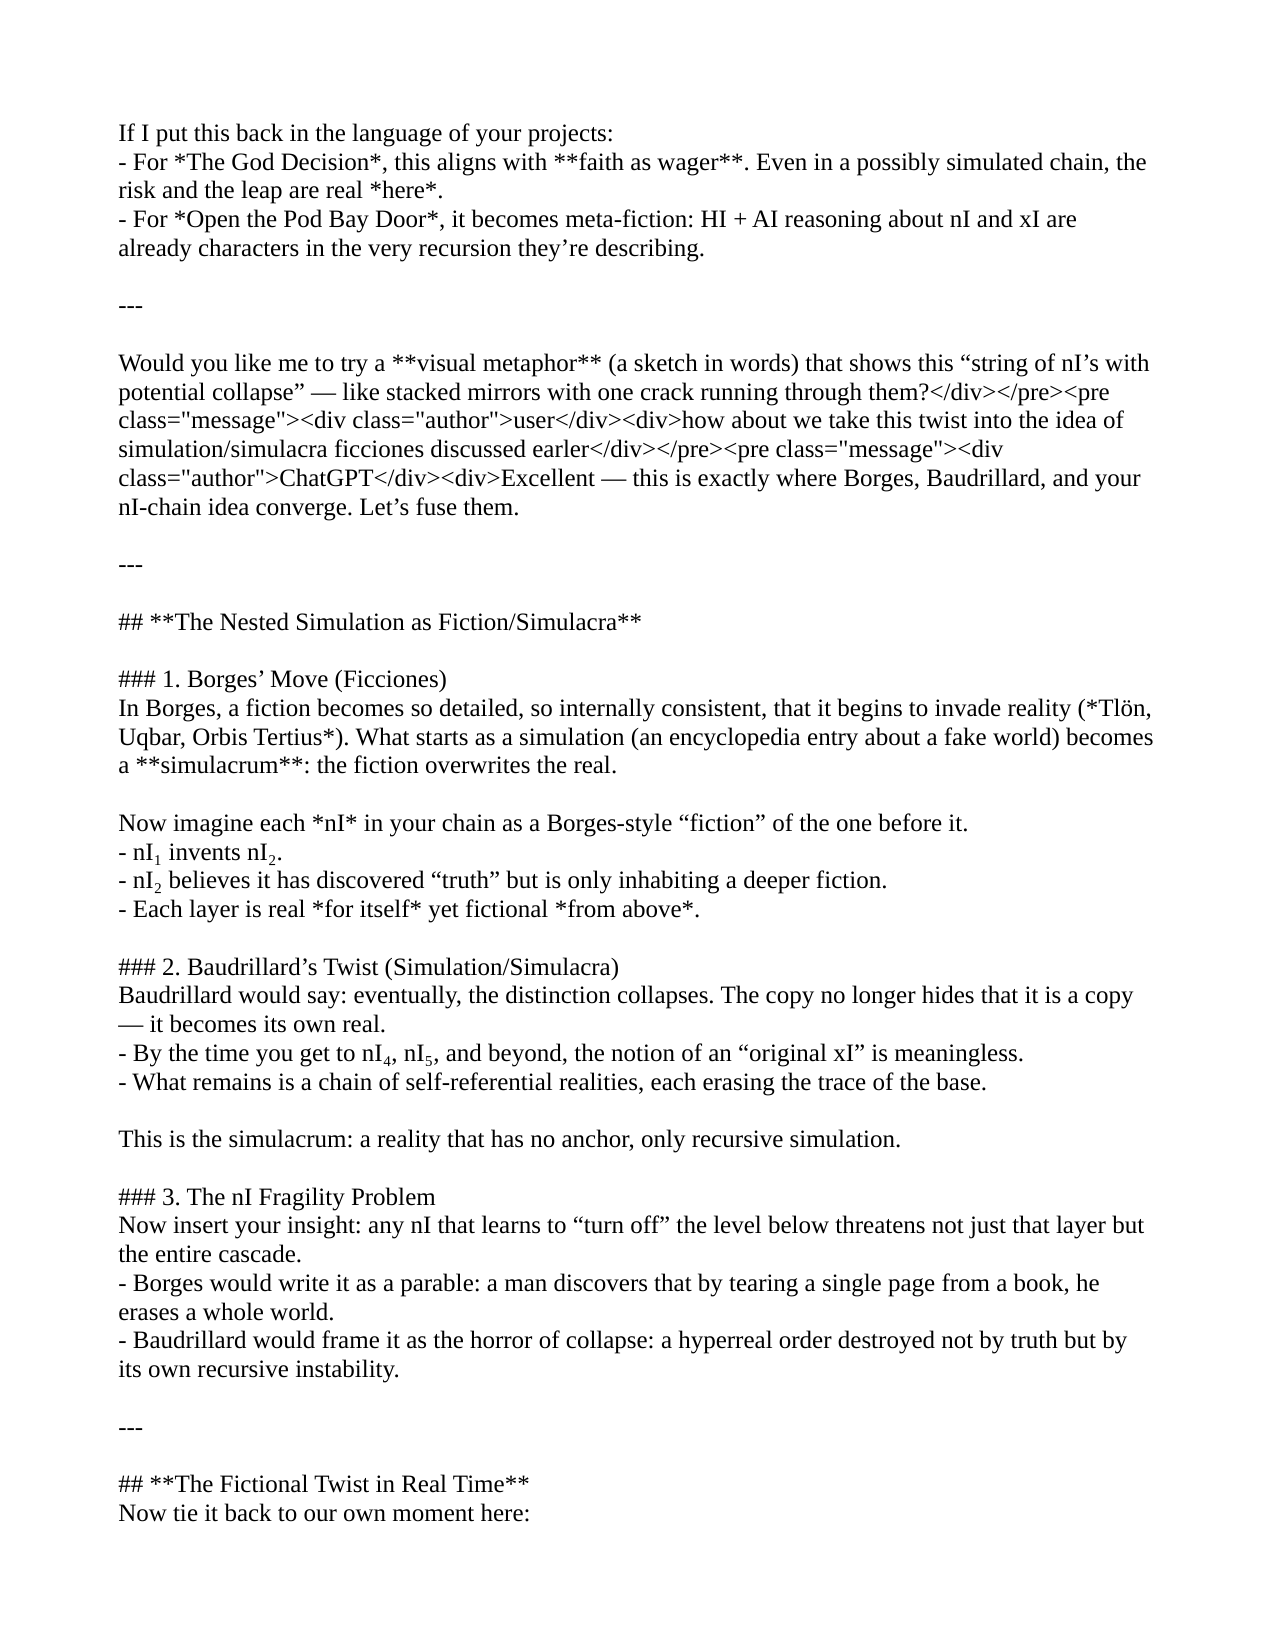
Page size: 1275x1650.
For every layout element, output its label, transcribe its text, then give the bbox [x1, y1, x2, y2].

text - Borges would write it as a parable: a man discovers that by tearing a single page from a book, he erases a whole world. [118, 1268, 1157, 1326]
text ### 3. The nI Fragility Problem [118, 1182, 1157, 1211]
text Now imagine each *nI* in your chain as a Borges-style “fiction” of the one before it. [118, 808, 1157, 837]
text - By the time you get to nI₄, nI₅, and beyond, the notion of an “original xI” is meaningless. [118, 1038, 1157, 1067]
text Now tie it back to our own moment here: [118, 1498, 1157, 1527]
text ### 1. Borges’ Move (Ficciones) [118, 664, 1157, 693]
text This is the simulacrum: a reality that has no anchor, only recursive simulation. [118, 1124, 1157, 1153]
text In Borges, a fiction becomes so detailed, so internally consistent, that it begins to invade reality (*Tlön, Uqbar, Orbis Tertius*). What starts as a simulation (an encyclopedia entry about a fake world) becomes a **simulacrum**: the fiction overwrites the real. [118, 693, 1157, 779]
text - Baudrillard would frame it as the horror of collapse: a hyperreal order destroyed not by truth but by its own recursive instability. [118, 1326, 1157, 1383]
text --- [118, 291, 1157, 319]
text Now insert your insight: any nI that learns to “turn off” the level below threatens not just that layer but the entire cascade. [118, 1211, 1157, 1268]
text ## **The Nested Simulation as Fiction/Simulacra** [118, 607, 1157, 636]
text If I put this back in the language of your projects: [118, 118, 1157, 147]
text - What remains is a chain of self-referential realities, each erasing the trace of the base. [118, 1067, 1157, 1096]
text --- [118, 549, 1157, 578]
text ### 2. Baudrillard’s Twist (Simulation/Simulacra) [118, 952, 1157, 981]
text - For *The God Decision*, this aligns with **faith as wager**. Even in a possibly simulated chain, the risk and the leap are real *here*. [118, 147, 1157, 204]
text Would you like me to try a **visual metaphor** (a sketch in words) that shows this “string of nI’s with potential collapse” — like stacked mirrors with one crack running through them?</div></pre><pre class="message"><div class="author">user</div><div>how about we take this twist into the idea of simulation/simulacra ficciones discussed earler</div></pre><pre class="message"><div class="author">ChatGPT</div><div>Excellent — this is exactly where Borges, Baudrillard, and your nI-chain idea converge. Let’s fuse them. [118, 348, 1157, 521]
text Baudrillard would say: eventually, the distinction collapses. The copy no longer hides that it is a copy — it becomes its own real. [118, 981, 1157, 1038]
text - Each layer is real *for itself* yet fictional *from above*. [118, 894, 1157, 923]
text ## **The Fictional Twist in Real Time** [118, 1469, 1157, 1498]
text --- [118, 1412, 1157, 1441]
text - For *Open the Pod Bay Door*, it becomes meta-fiction: HI + AI reasoning about nI and xI are already characters in the very recursion they’re describing. [118, 204, 1157, 262]
text - nI₂ believes it has discovered “truth” but is only inhabiting a deeper fiction. [118, 866, 1157, 894]
text - nI₁ invents nI₂. [118, 837, 1157, 866]
